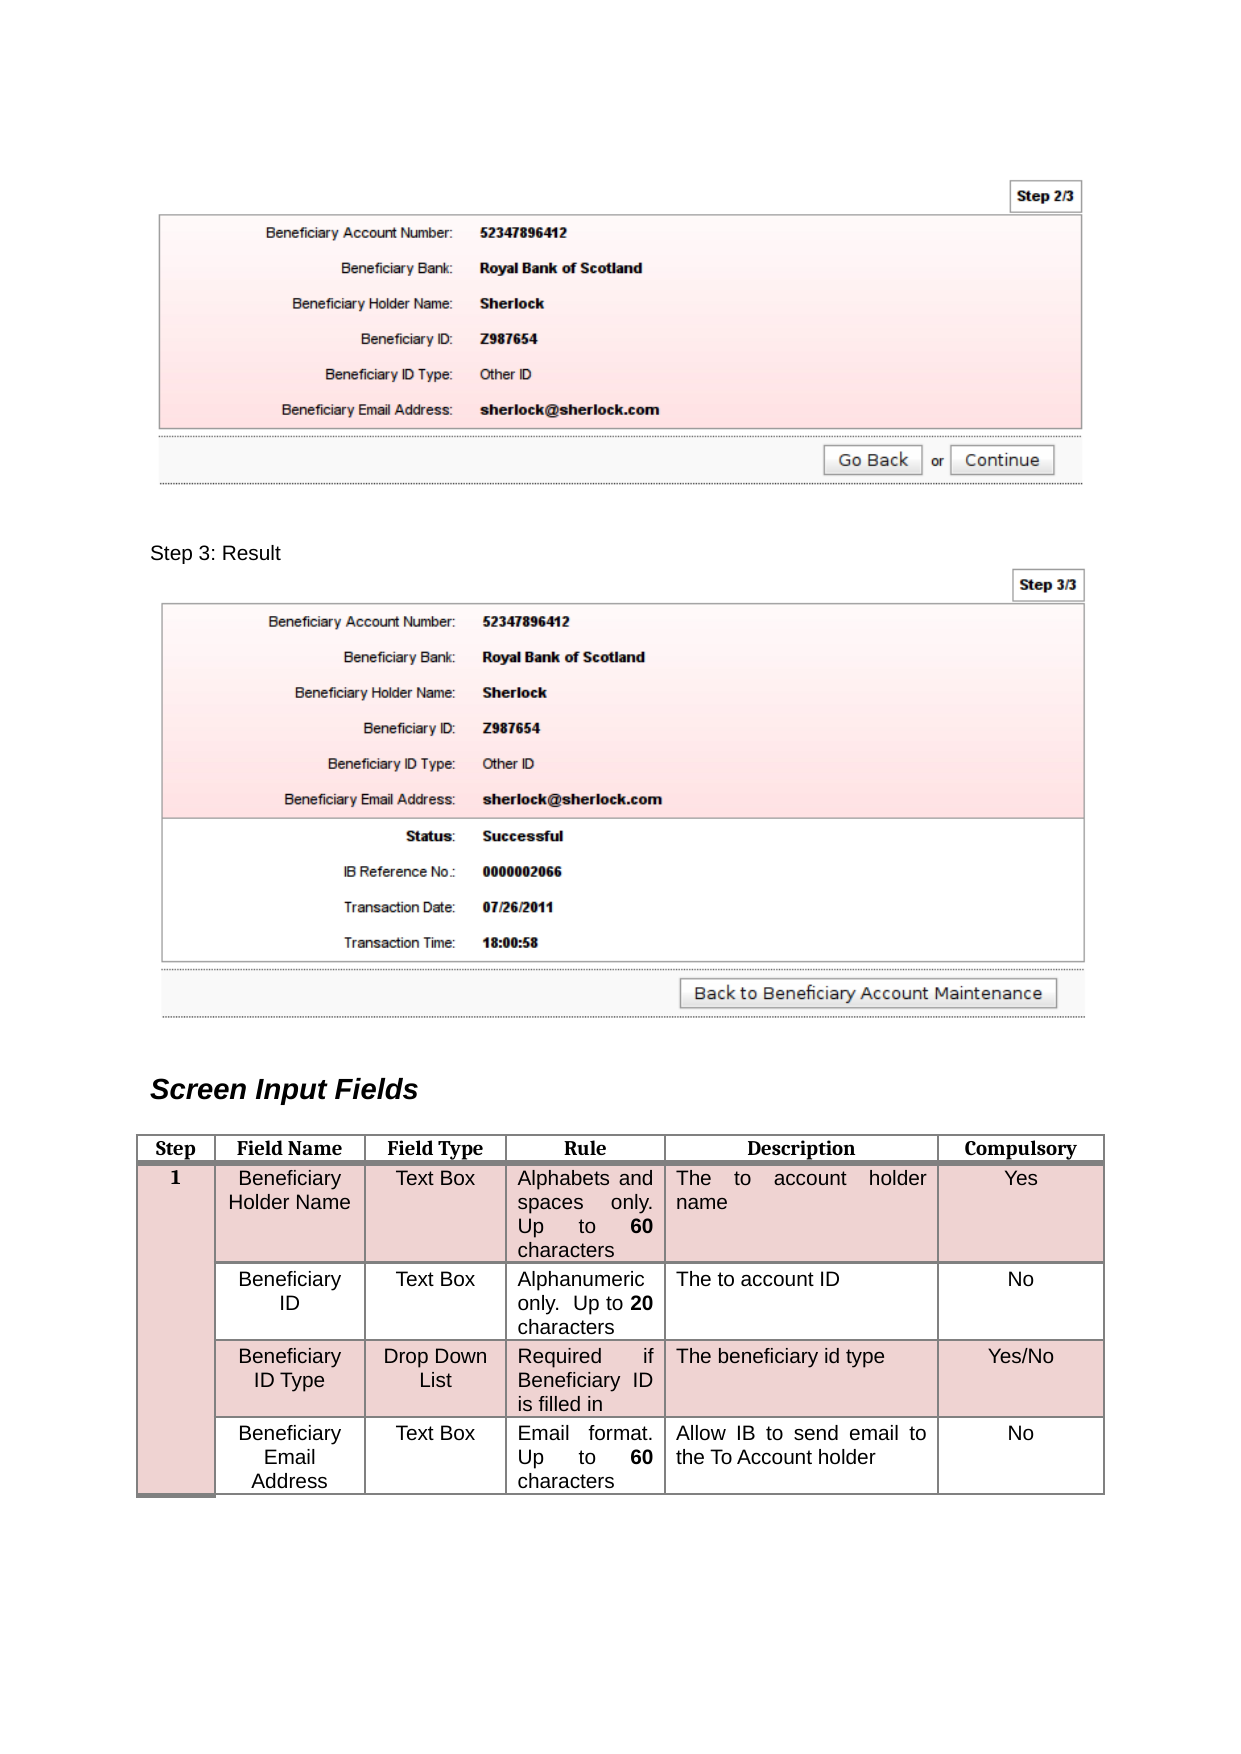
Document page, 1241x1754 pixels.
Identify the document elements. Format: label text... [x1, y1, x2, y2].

table_cell Beneficiary Email Address [216, 1418, 364, 1493]
table_cell Required if Beneficiary ID is filled in [507, 1341, 664, 1416]
table_cell Alphabets and spaces only. Up to 60 characters [507, 1166, 664, 1261]
table_cell 1 [138, 1166, 214, 1493]
picture [151, 175, 1089, 491]
table_header Compulsory [939, 1136, 1103, 1160]
table_cell Email format. Up to 60 characters [507, 1418, 664, 1493]
table_cell The to account ID [666, 1264, 937, 1338]
table_cell Beneficiary ID Type [216, 1341, 364, 1416]
table_cell Beneficiary Holder Name [216, 1166, 364, 1261]
table_cell Yes [939, 1166, 1103, 1261]
table_header Field Type [366, 1136, 505, 1160]
table_cell Yes/No [939, 1341, 1103, 1416]
text Screen Input Fields [150, 1072, 1090, 1106]
table_cell No [939, 1418, 1103, 1493]
table_cell The beneficiary id type [666, 1341, 937, 1416]
table_cell Text Box [366, 1166, 505, 1261]
picture [151, 565, 1089, 1023]
text Step 3: Result [150, 540, 1090, 564]
table_cell Text Box [366, 1264, 505, 1338]
table_cell The to account holder name [666, 1166, 937, 1261]
table_header Step [138, 1136, 214, 1160]
table_cell Text Box [366, 1418, 505, 1493]
table_header Field Name [216, 1136, 364, 1160]
table_header Rule [507, 1136, 664, 1160]
table_cell Alphanumeric only. Up to 20 characters [507, 1264, 664, 1338]
table_cell Allow IB to send email to the To Account holder [666, 1418, 937, 1493]
table_cell Beneficiary ID [216, 1264, 364, 1338]
table_cell No [939, 1264, 1103, 1338]
table_header Description [666, 1136, 937, 1160]
table_cell Drop Down List [366, 1341, 505, 1416]
